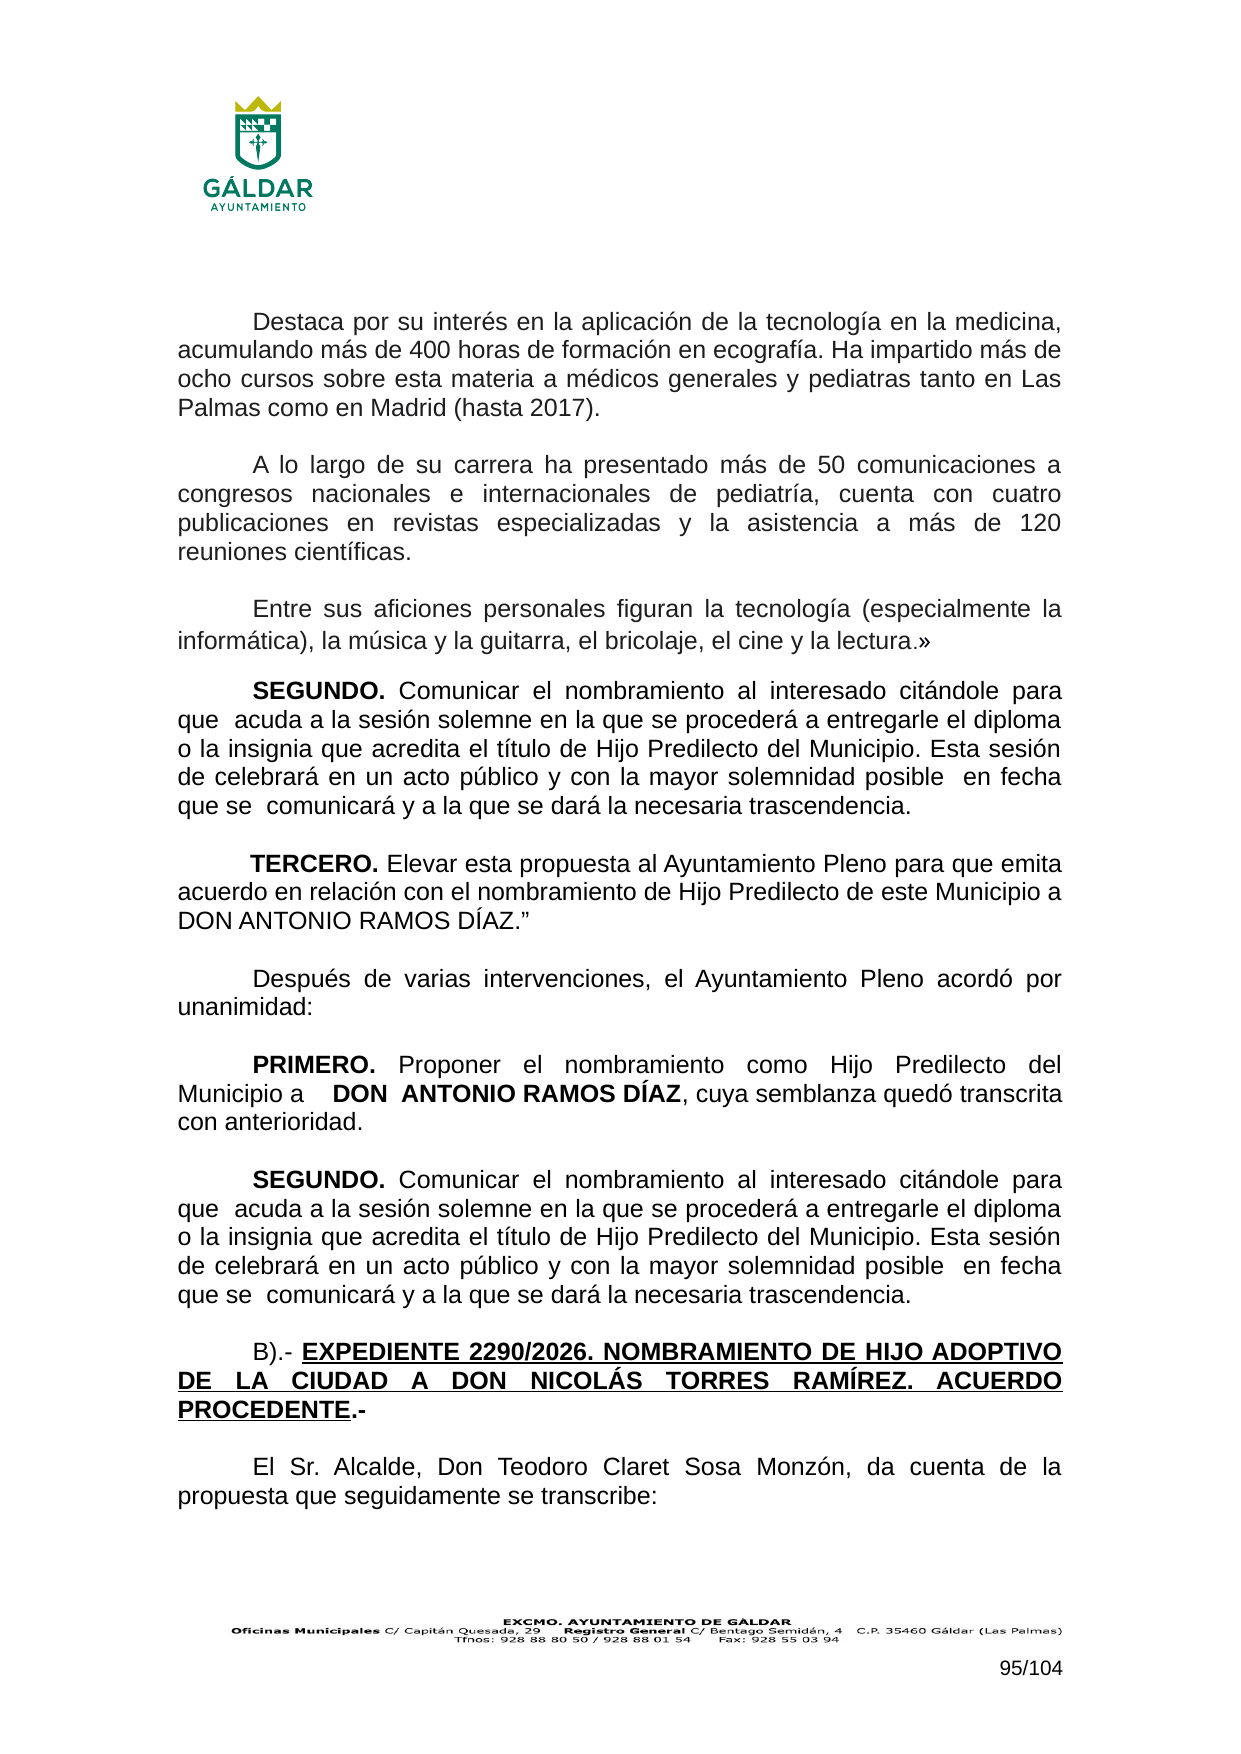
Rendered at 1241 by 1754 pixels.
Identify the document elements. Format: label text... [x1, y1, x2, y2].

picture [234, 1618, 1071, 1643]
text PROCEDENTE.- [177, 1392, 1063, 1424]
text TERCERO. Elevar esta propuesta al Ayuntamiento Pleno para que emita acuerdo en relación con el nombramiento de Hijo Predilecto de este Municipio a DON ANTONIO RAMOS DÍAZ.” [177, 849, 1063, 935]
picture [184, 73, 331, 234]
text B).- EXPEDIENTE 2290/2026. NOMBRAMIENTO DE HIJO ADOPTIVO DE LA CIUDAD A DON NICOLÁS TORRES RAMÍREZ. ACUERDO [177, 1337, 1063, 1391]
text A lo largo de su carrera ha presentado más de 50 comunicaciones a congresos nacionales e internacionales de pediatría, cuenta con cuatro publicaciones en revistas especializadas y la asistencia a más de 120 reuniones científicas. [177, 450, 1063, 565]
text PRIMERO. Proponer el nombramiento como Hijo Predilecto del Municipio a DON ANTONIO RAMOS DÍAZ, cuya semblanza quedó transcrita con anterioridad. [177, 1050, 1063, 1136]
text SEGUNDO. Comunicar el nombramiento al interesado citándole para que acuda a la sesión solemne en la que se procederá a entregarle el diploma o la insignia que acredita el título de Hijo Predilecto del Municipio. Esta sesión de celebrará en un acto público y con la mayor solemnidad posible en fecha que se comunicará y a la que se dará la necesaria trascendencia. [177, 1165, 1063, 1309]
text Entre sus aficiones personales figuran la tecnología (especialmente la informática), la música y la guitarra, el bricolaje, el cine y la lectura.» [177, 594, 1063, 657]
text SEGUNDO. Comunicar el nombramiento al interesado citándole para que acuda a la sesión solemne en la que se procederá a entregarle el diploma o la insignia que acredita el título de Hijo Predilecto del Municipio. Esta sesión de celebrará en un acto público y con la mayor solemnidad posible en fecha que se comunicará y a la que se dará la necesaria trascendencia. [177, 676, 1063, 820]
text El Sr. Alcalde, Don Teodoro Claret Sosa Monzón, da cuenta de la propuesta que seguidamente se transcribe: [177, 1452, 1063, 1510]
text Destaca por su interés en la aplicación de la tecnología en la medicina, acumulando más de 400 horas de formación en ecografía. Ha impartido más de ocho cursos sobre esta materia a médicos generales y pediatras tanto en Las Palmas como en Madrid (hasta 2017). [177, 307, 1063, 422]
text Después de varias intervenciones, el Ayuntamiento Pleno acordó por unanimidad: [177, 964, 1063, 1021]
